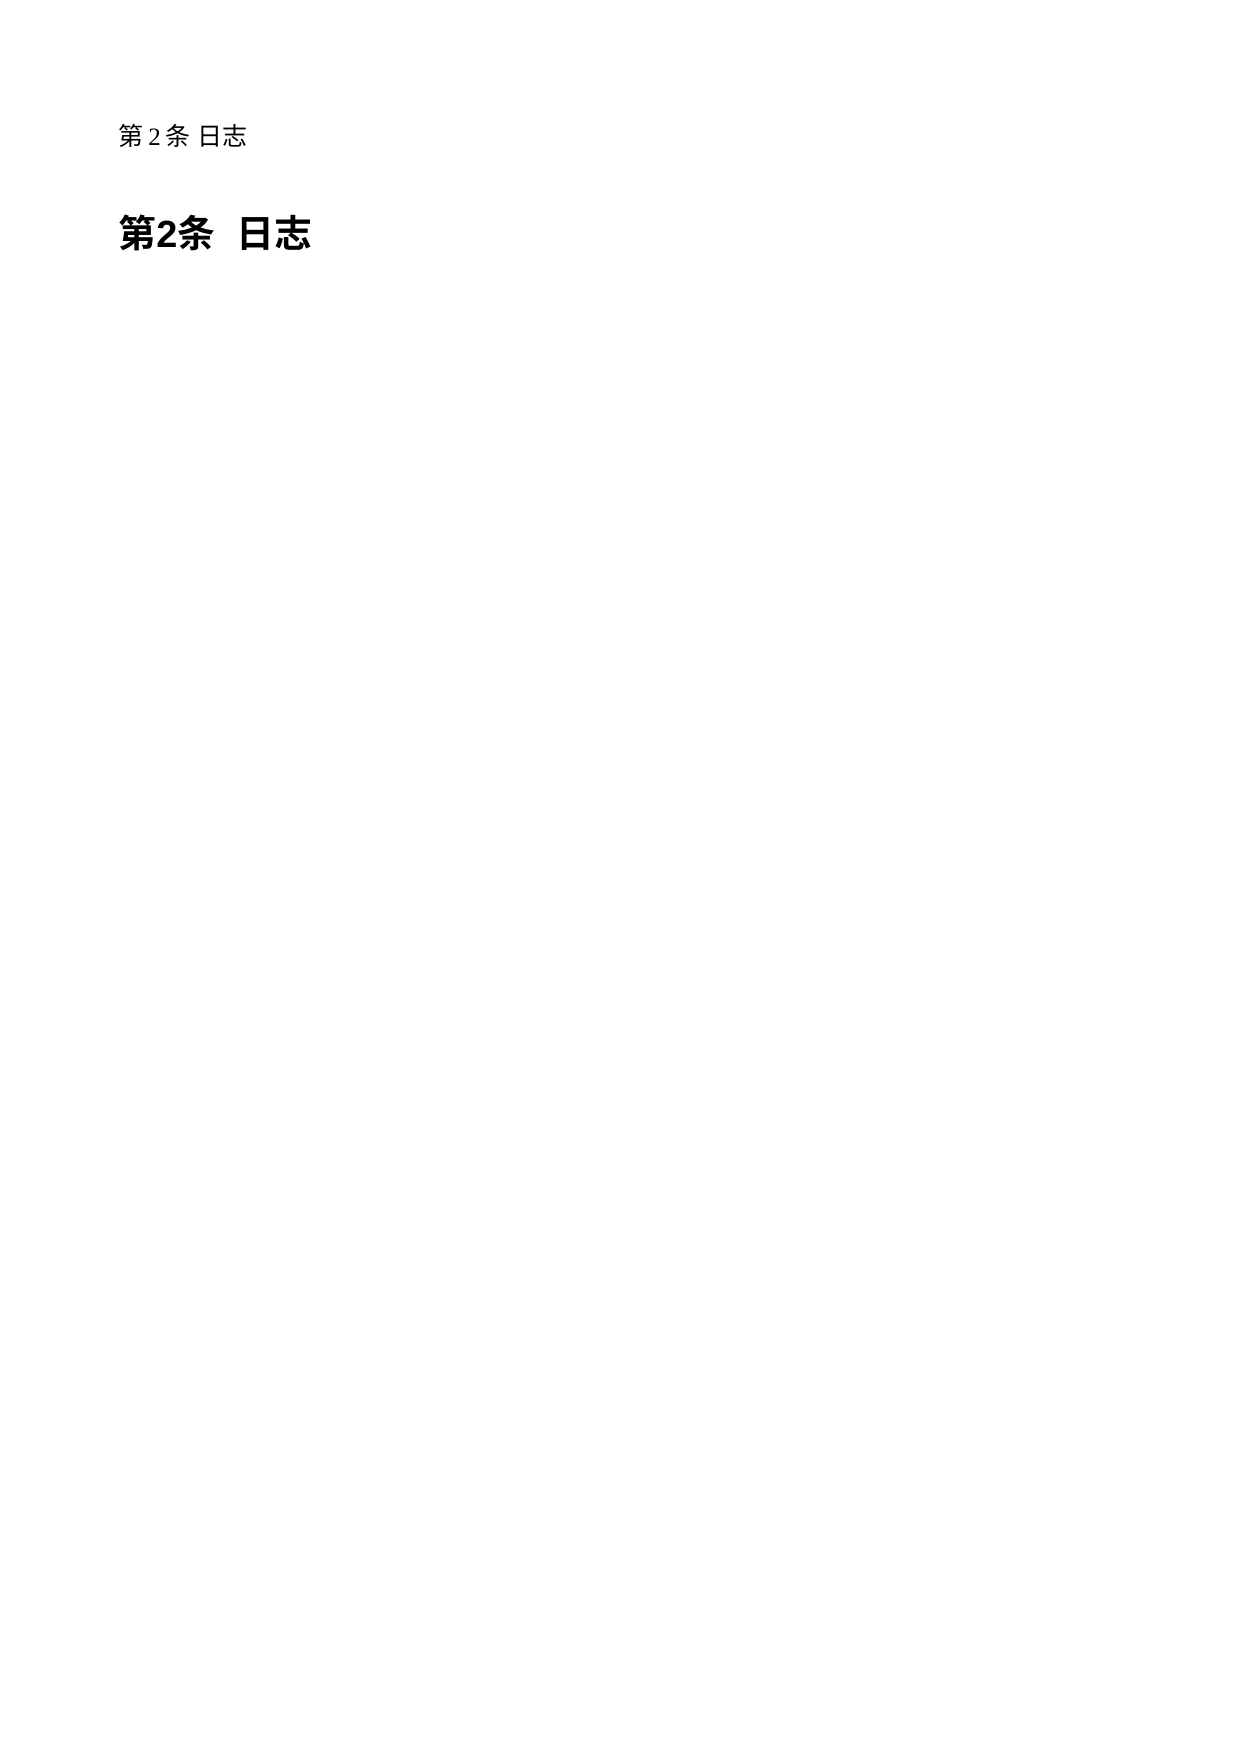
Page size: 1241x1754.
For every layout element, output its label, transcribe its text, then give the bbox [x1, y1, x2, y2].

subtitle 日志 [118, 207, 1122, 258]
